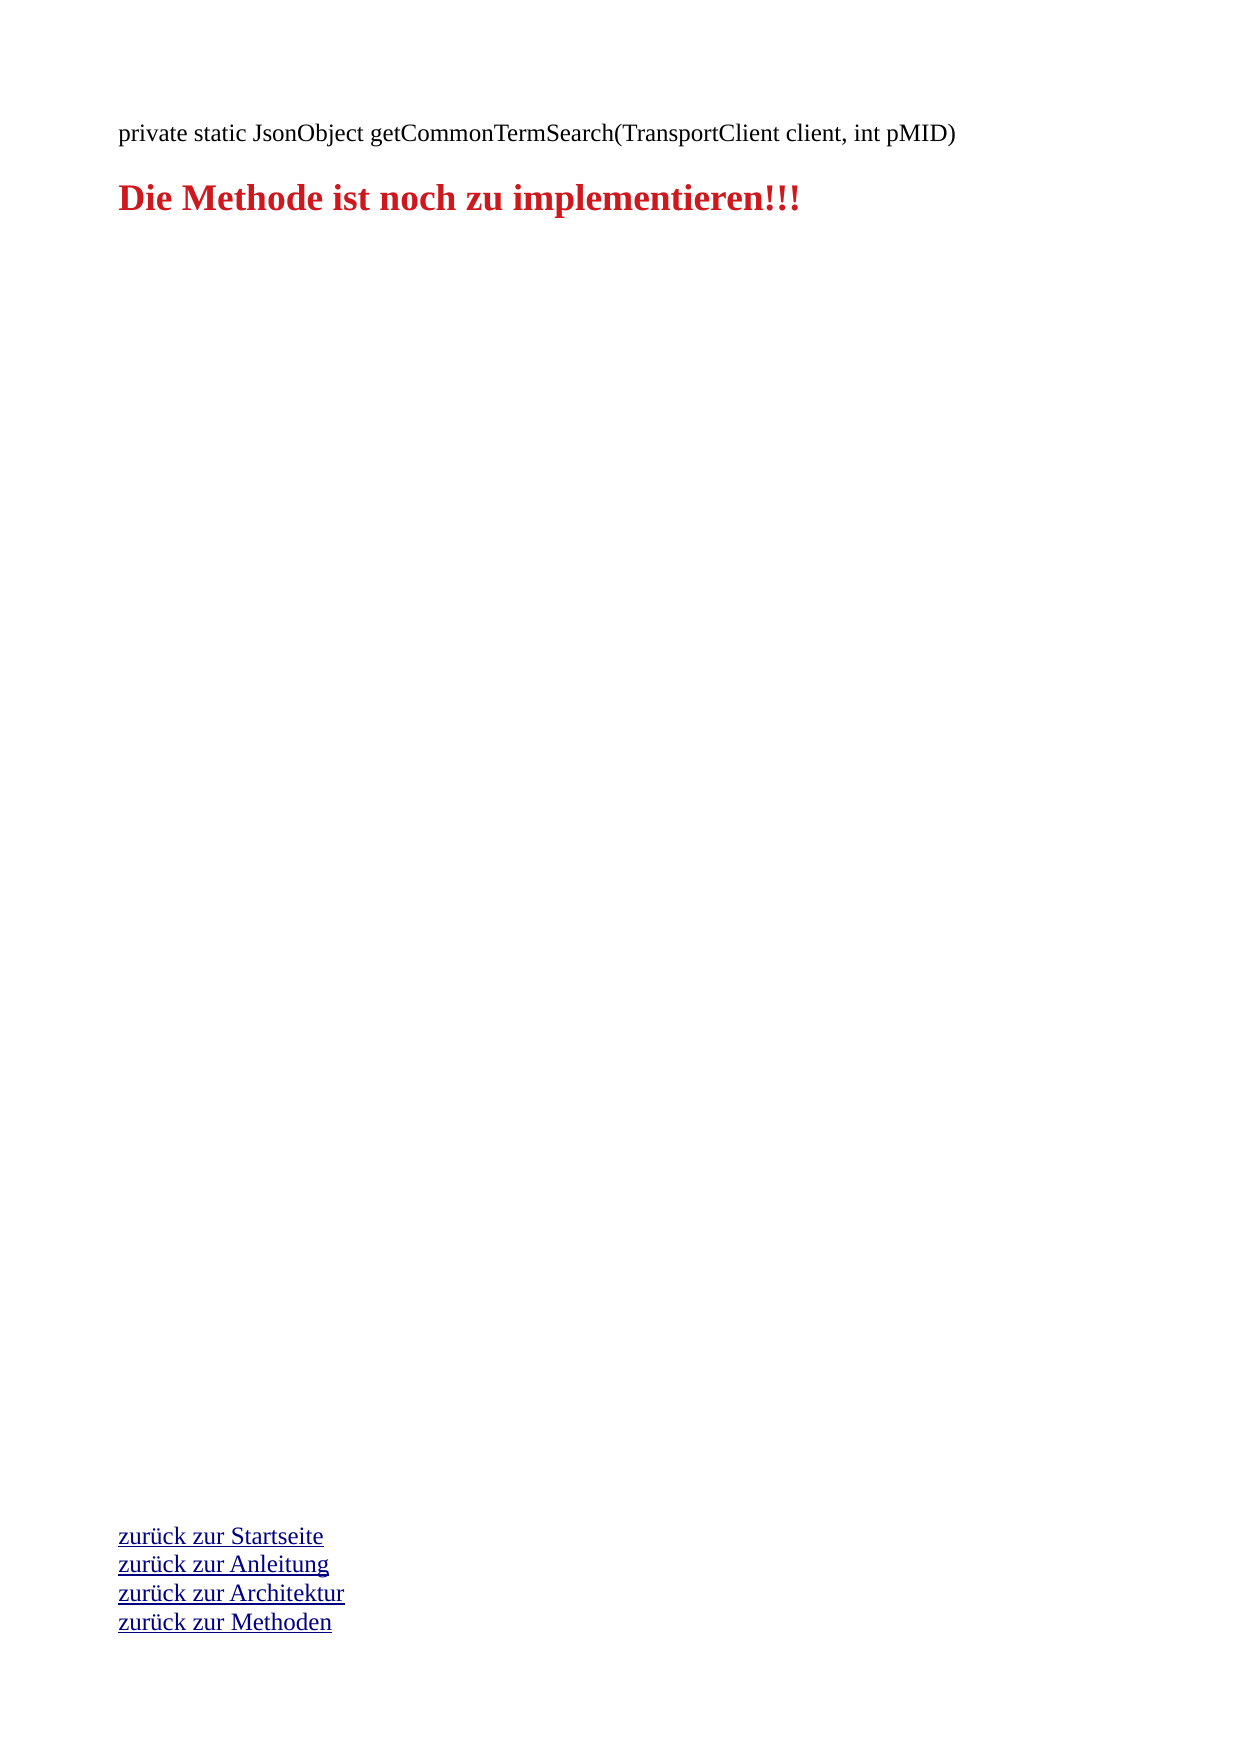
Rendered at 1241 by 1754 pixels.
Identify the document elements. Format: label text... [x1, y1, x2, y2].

text Die Methode ist noch zu implementieren!!! [118, 176, 1122, 219]
text private static JsonObject getCommonTermSearch(TransportClient client, int pMID) [118, 118, 1122, 147]
